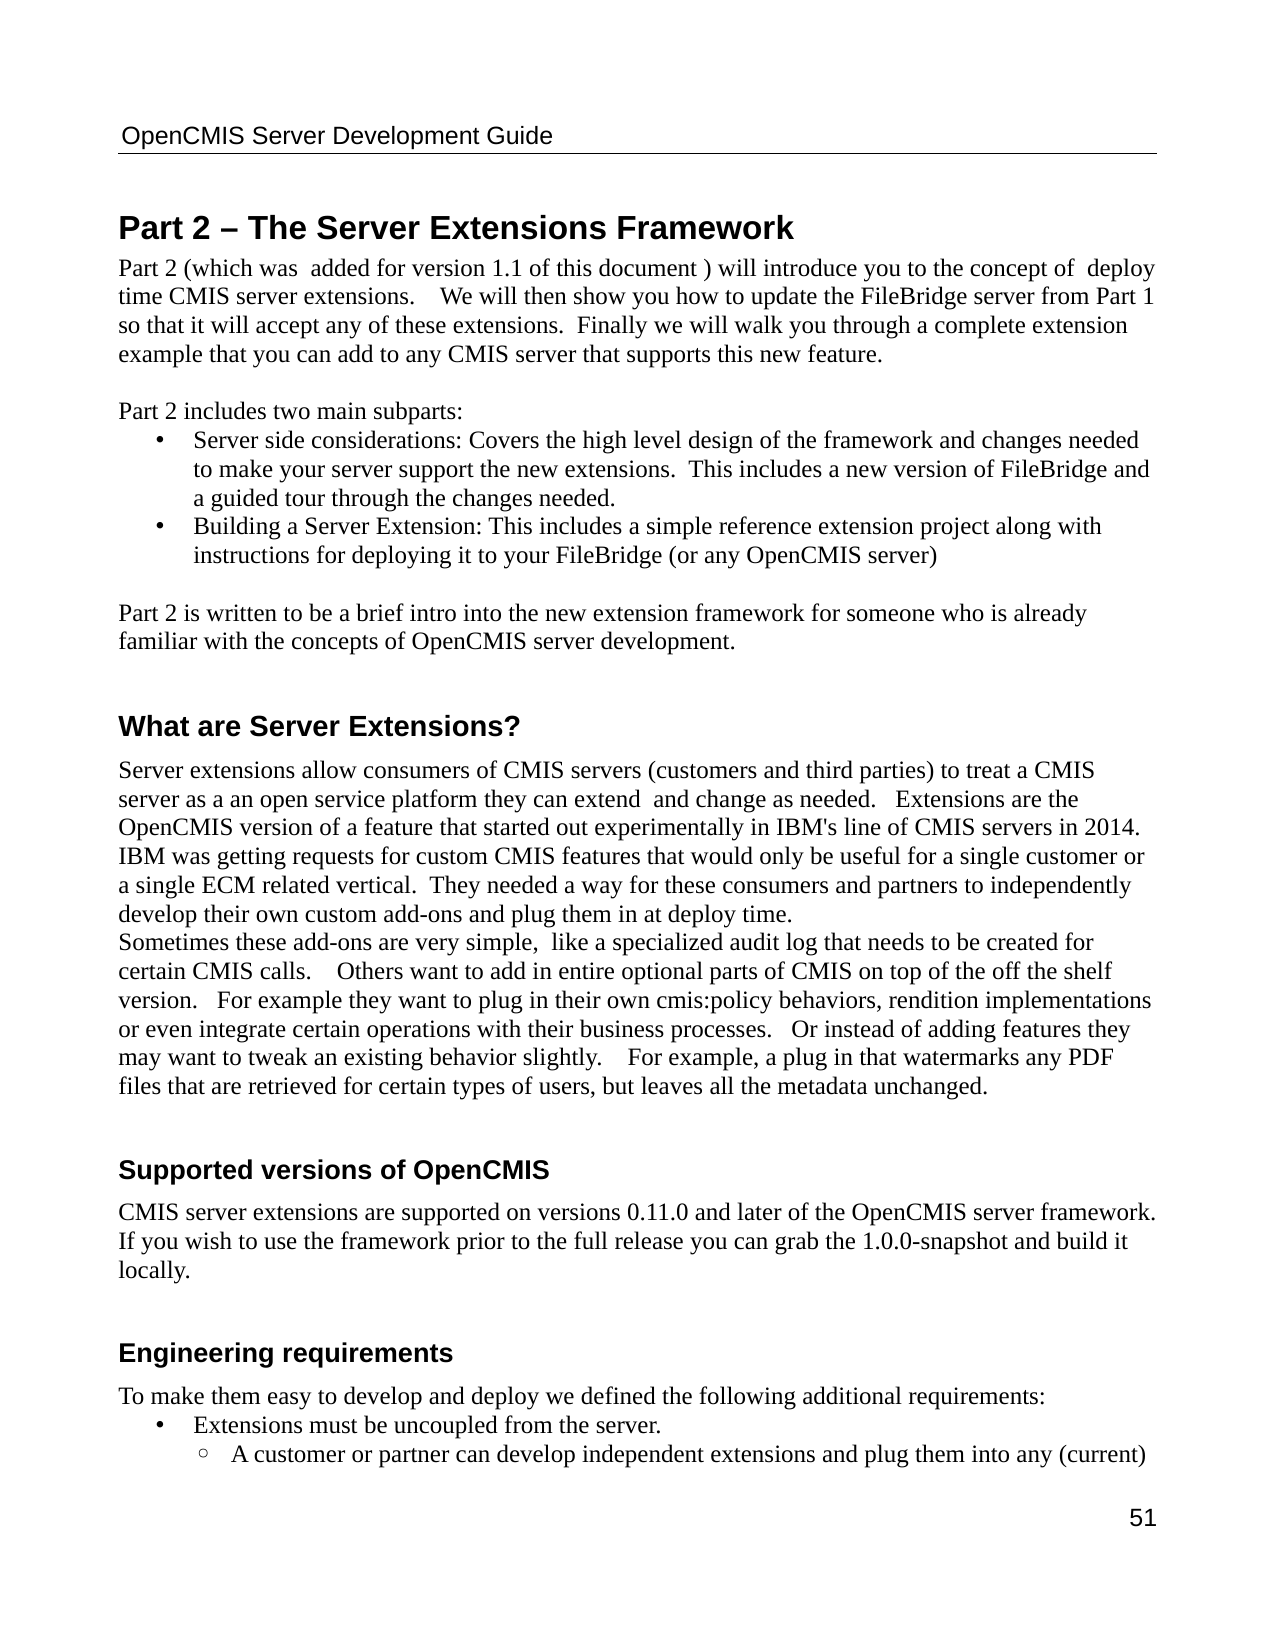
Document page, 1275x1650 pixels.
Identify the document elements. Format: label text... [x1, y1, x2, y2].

subtitle What are Server Extensions? [118, 709, 1157, 742]
text Part 2 is written to be a brief intro into the new extension framework for someone who is already familiar with the concepts of OpenCMIS server development. [118, 598, 1157, 655]
list Building a Server Extension: This includes a simple reference extension project along with instructions for deploying it to your FileBridge (or any OpenCMIS server) [156, 511, 1157, 569]
text Part 2 (which was added for version 1.1 of this document ) will introduce you to the concept of deploy time CMIS server extensions. We will then show you how to update the FileBridge server from Part 1 so that it will accept any of these extensions. Finally we will walk you through a complete extension example that you can add to any CMIS server that supports this new feature. [118, 253, 1157, 368]
subtitle Supported versions of OpenCMIS [118, 1154, 1157, 1185]
subtitle Engineering requirements [118, 1337, 1157, 1369]
list Server side considerations: Covers the high level design of the framework and changes needed to make your server support the new extensions. This includes a new version of FileBridge and a guided tour through the changes needed. [156, 425, 1157, 511]
subtitle Part 2 – The Server Extensions Framework [118, 208, 1157, 246]
text To make them easy to develop and deploy we defined the following additional requirements: [118, 1381, 1157, 1410]
text Sometimes these add-ons are very simple, like a specialized audit log that needs to be created for certain CMIS calls. Others want to add in entire optional parts of CMIS on top of the off the shelf version. For example they want to plug in their own cmis:policy behaviors, rendition implementations or even integrate certain operations with their business processes. Or instead of adding features they may want to tweak an existing behavior slightly. For example, a plug in that watermarks any PDF files that are retrieved for certain types of users, but leaves all the metadata unchanged. [118, 927, 1157, 1100]
text Part 2 includes two main subparts: [118, 396, 1157, 425]
list A customer or partner can develop independent extensions and plug them into any (current) [193, 1439, 1157, 1467]
list Extensions must be uncoupled from the server. [156, 1410, 1157, 1439]
text Server extensions allow consumers of CMIS servers (customers and third parties) to treat a CMIS server as a an open service platform they can extend and change as needed. Extensions are the OpenCMIS version of a feature that started out experimentally in IBM's line of CMIS servers in 2014. IBM was getting requests for custom CMIS features that would only be useful for a single customer or a single ECM related vertical. They needed a way for these consumers and partners to independently develop their own custom add-ons and plug them in at deploy time. [118, 755, 1157, 927]
text CMIS server extensions are supported on versions 0.11.0 and later of the OpenCMIS server framework. If you wish to use the framework prior to the full release you can grab the 1.0.0-snapshot and build it locally. [118, 1197, 1157, 1284]
